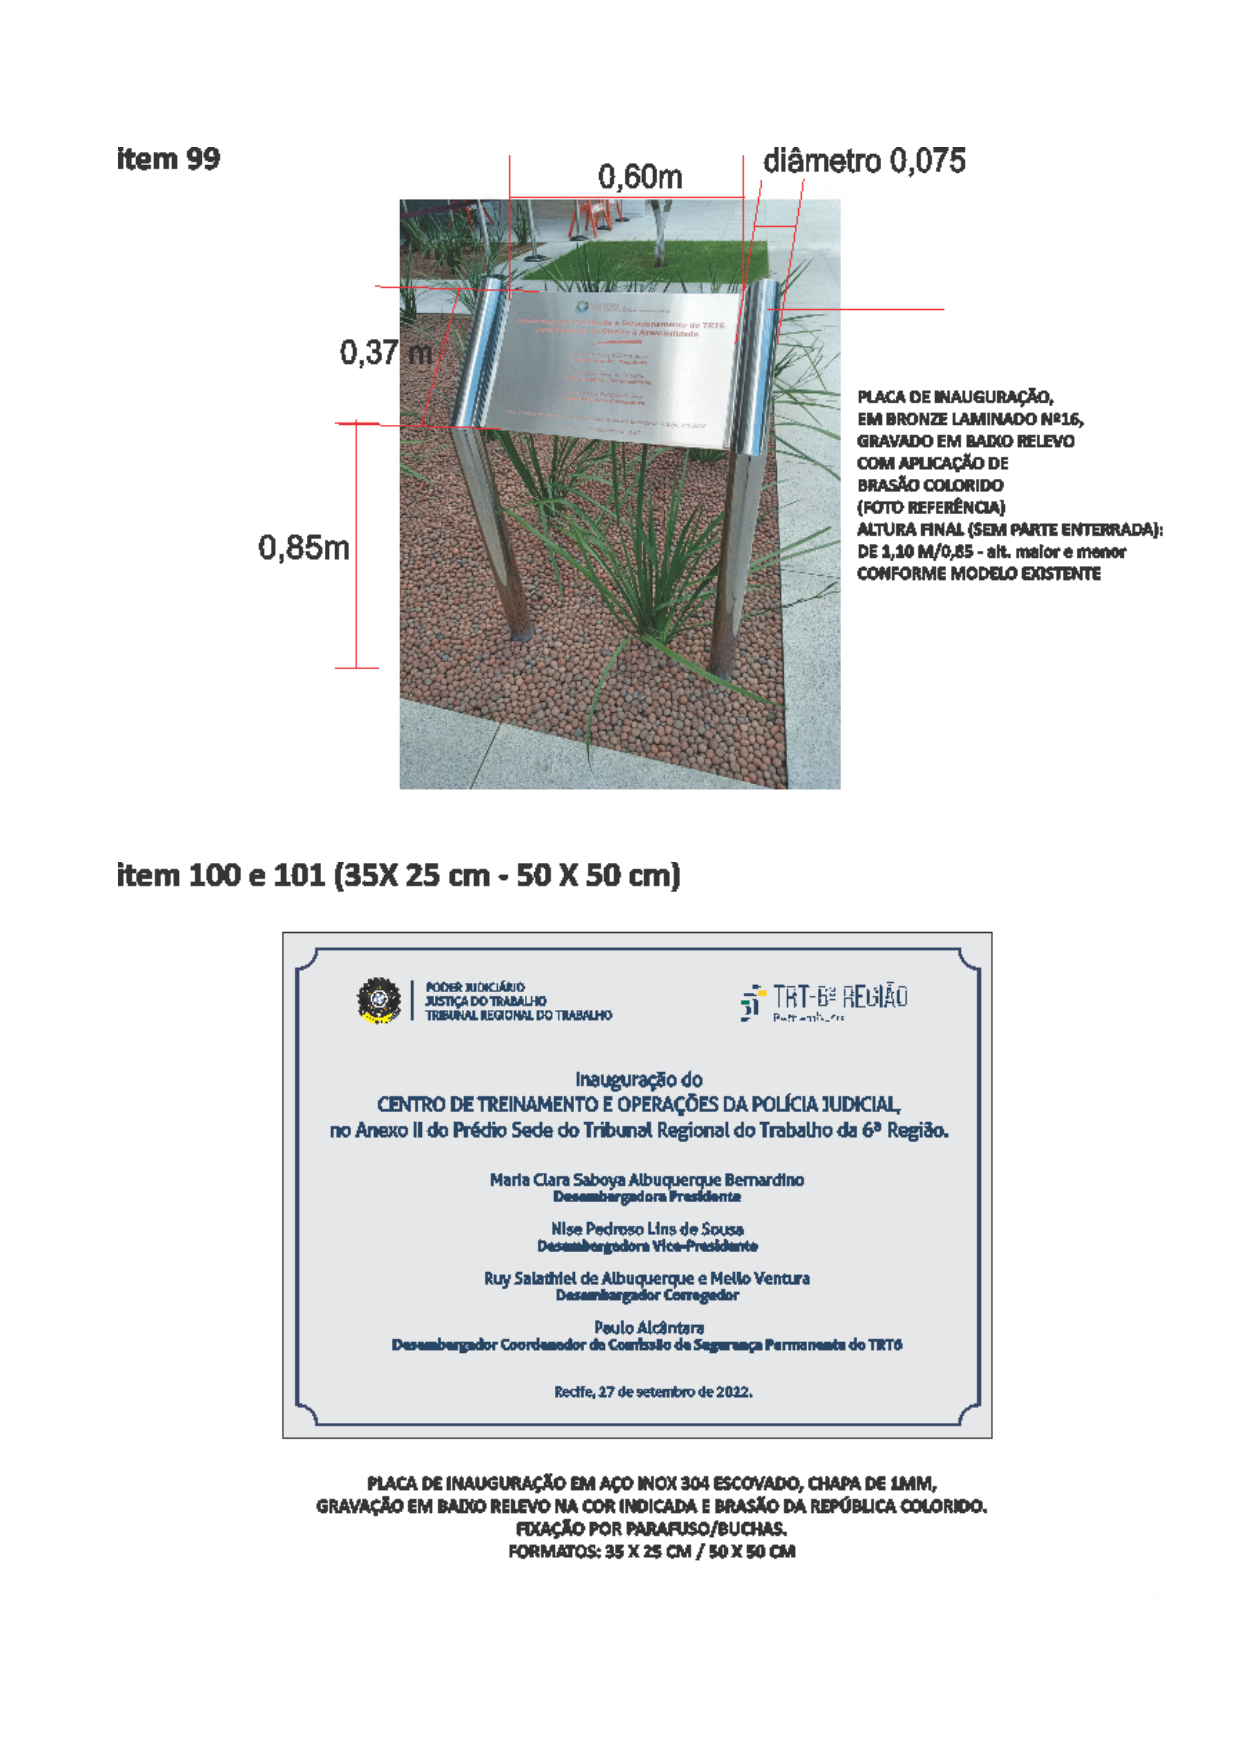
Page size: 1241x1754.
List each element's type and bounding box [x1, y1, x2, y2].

picture [118, 147, 1163, 1602]
